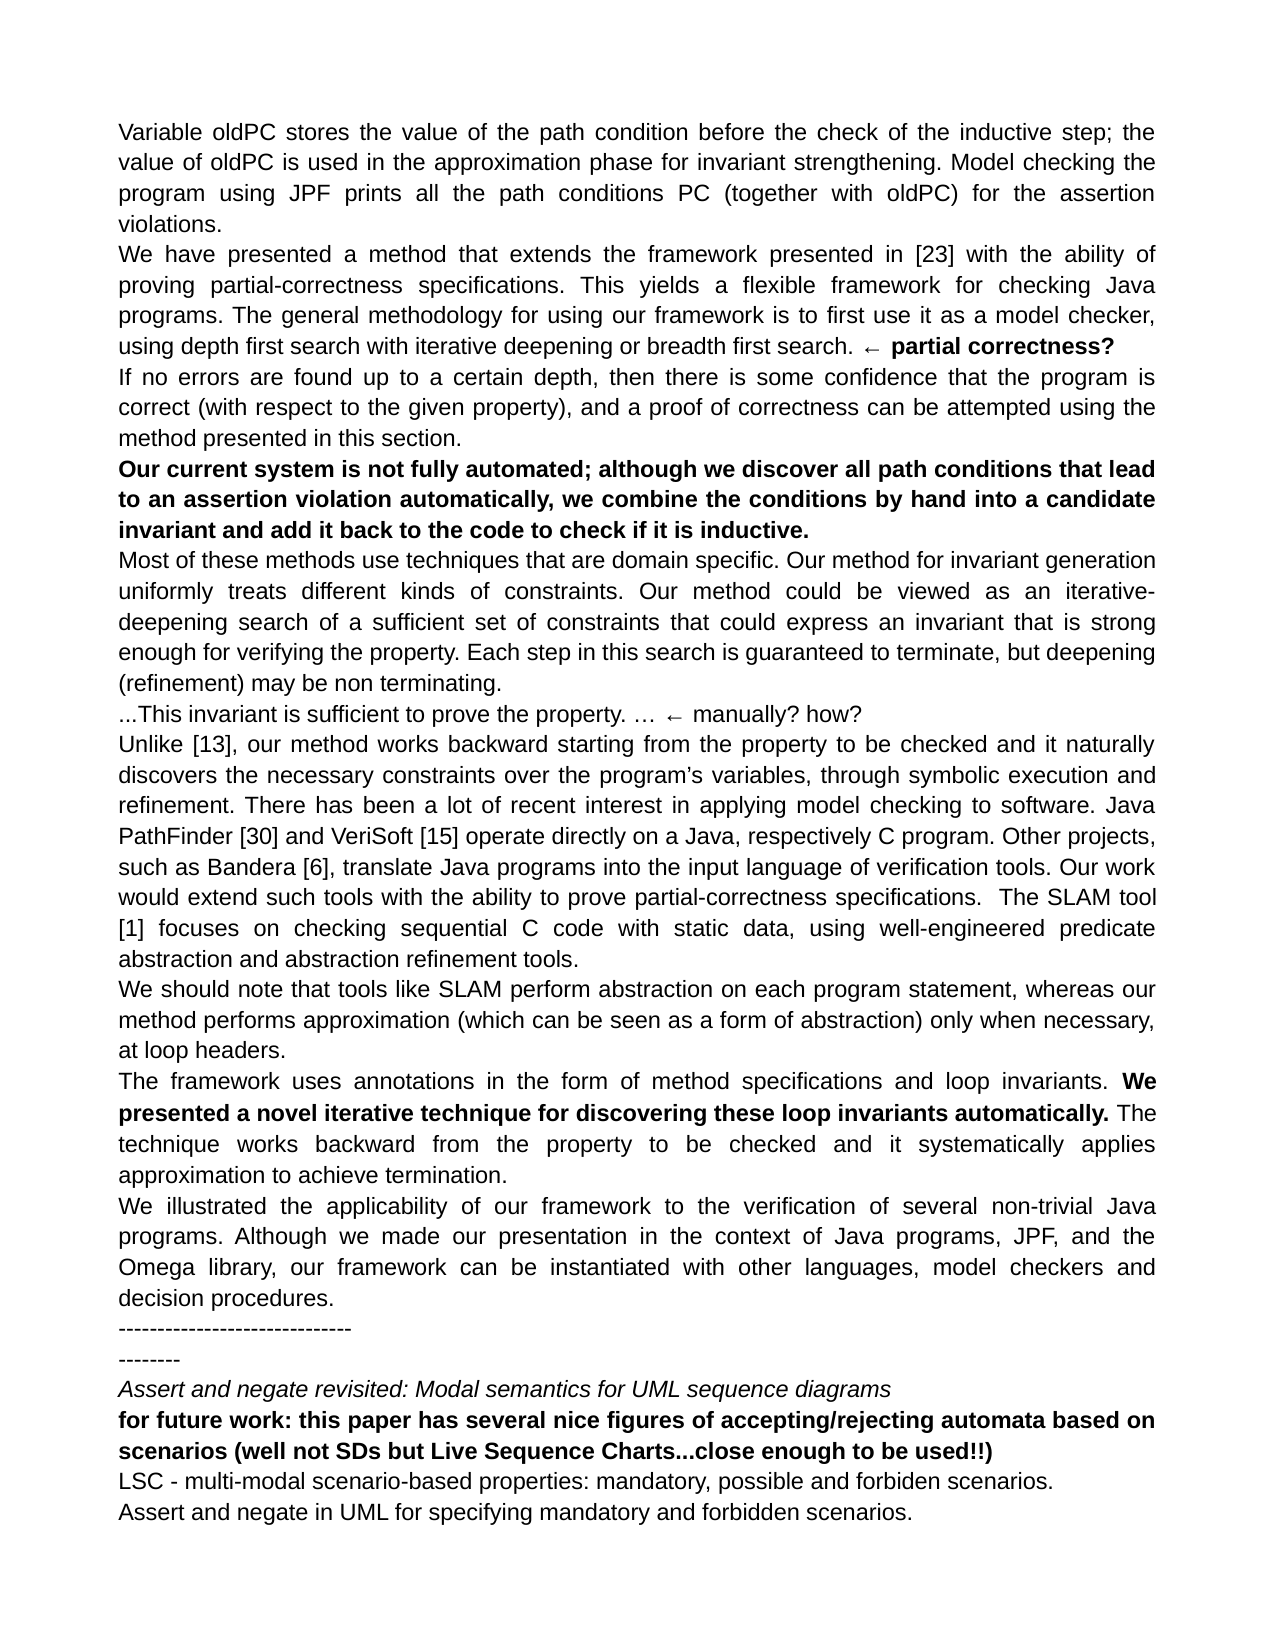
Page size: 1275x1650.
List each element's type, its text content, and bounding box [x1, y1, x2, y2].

text Assert and negate in UML for specifying mandatory and forbidden scenarios. [118, 1498, 1157, 1525]
text for future work: this paper has several nice figures of accepting/rejecting automata based on scenarios (well not SDs but Live Sequence Charts...close enough to be used!!) [118, 1406, 1157, 1464]
text We have presented a method that extends the framework presented in [23] with the ability of proving partial-correctness specifications. This yields a flexible framework for checking Java programs. The general methodology for using our framework is to first use it as a model checker, using depth first search with iterative deepening or breadth first search. ← partial correctness? [118, 241, 1157, 359]
text Our current system is not fully automated; although we discover all path conditions that lead to an assertion violation automatically, we combine the conditions by hand into a candidate invariant and add it back to the code to check if it is inductive. [118, 455, 1157, 543]
text Most of these methods use techniques that are domain specific. Our method for invariant generation uniformly treats different kinds of constraints. Our method could be viewed as an iterative-deepening search of a sufficient set of constraints that could express an invariant that is strong enough for verifying the property. Each step in this search is guaranteed to terminate, but deepening (refinement) may be non terminating. [118, 547, 1157, 696]
text If no errors are found up to a certain depth, then there is some confidence that the program is correct (with respect to the given property), and a proof of correctness can be attempted using the method presented in this section. [118, 363, 1157, 451]
text LSC - multi-modal scenario-based properties: mandatory, possible and forbiden scenarios. [118, 1468, 1157, 1494]
text -------- [118, 1345, 1157, 1372]
text We illustrated the applicability of our framework to the verification of several non-trivial Java programs. Although we made our presentation in the context of Java programs, JPF, and the Omega library, our framework can be instantiated with other languages, model checkers and decision procedures. [118, 1192, 1157, 1311]
text The framework uses annotations in the form of method specifications and loop invariants. We presented a novel iterative technique for discovering these loop invariants automatically. The technique works backward from the property to be checked and it systematically applies approximation to achieve termination. [118, 1067, 1157, 1188]
text Unlike [13], our method works backward starting from the property to be checked and it naturally discovers the necessary constraints over the program’s variables, through symbolic execution and refinement. There has been a lot of recent interest in applying model checking to software. Java PathFinder [30] and VeriSoft [15] operate directly on a Java, respectively C program. Other projects, such as Bandera [6], translate Java programs into the input language of verification tools. Our work would extend such tools with the ability to prove partial-correctness specifications. The SLAM tool [1] focuses on checking sequential C code with static data, using well-engineered predicate abstraction and abstraction refinement tools. [118, 731, 1157, 972]
text ...This invariant is sufficient to prove the property. … ← manually? how? [118, 700, 1157, 727]
text We should note that tools like SLAM perform abstraction on each program statement, whereas our method performs approximation (which can be seen as a form of abstraction) only when necessary, at loop headers. [118, 976, 1157, 1064]
text ------------------------------ [118, 1314, 1157, 1341]
text Assert and negate revisited: Modal semantics for UML sequence diagrams [118, 1376, 1157, 1403]
text Variable oldPC stores the value of the path condition before the check of the inductive step; the value of oldPC is used in the approximation phase for invariant strengthening. Model checking the program using JPF prints all the path conditions PC (together with oldPC) for the assertion violations. [118, 118, 1157, 237]
